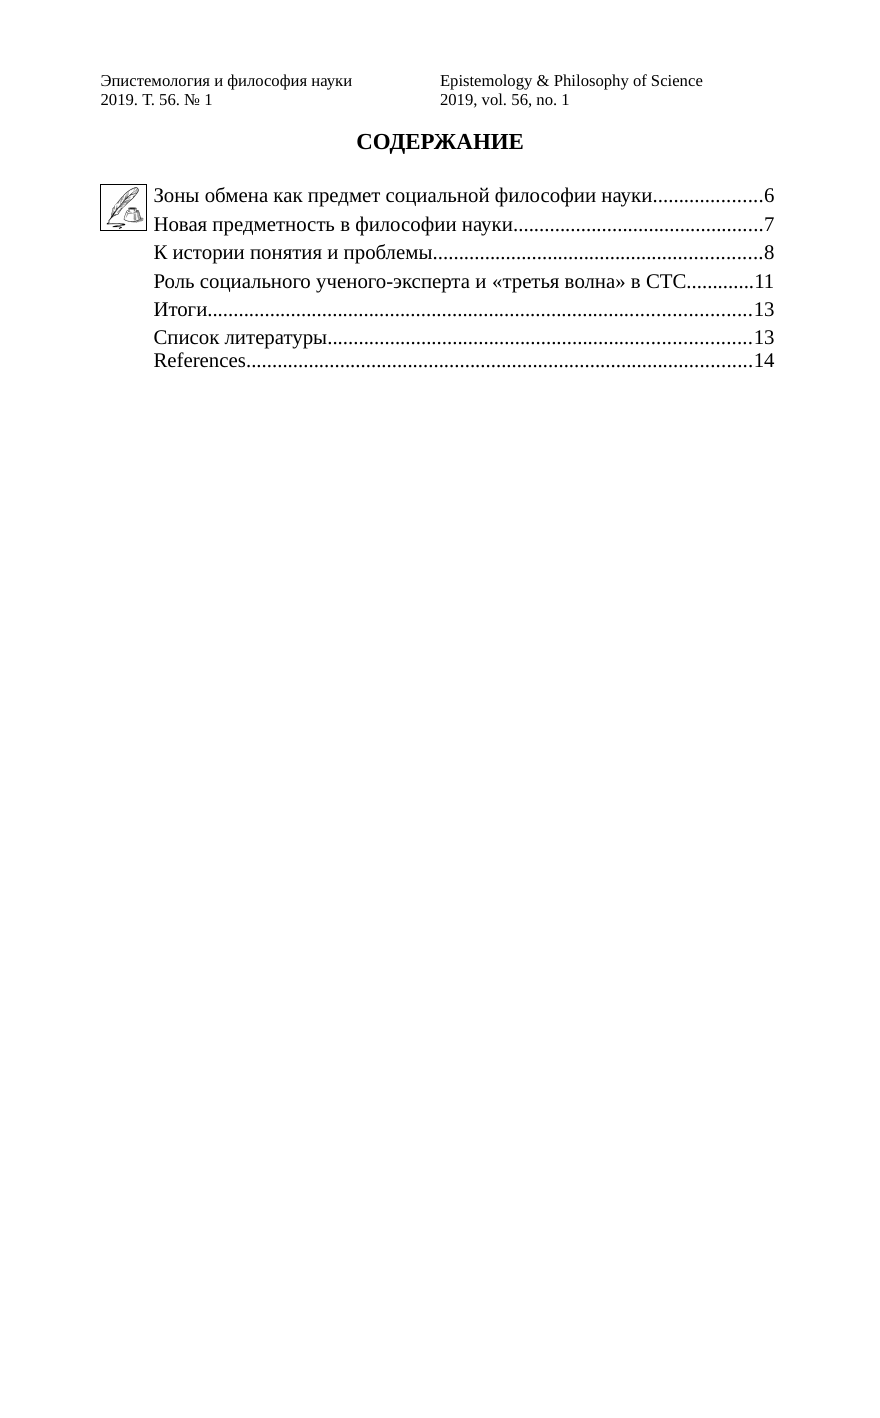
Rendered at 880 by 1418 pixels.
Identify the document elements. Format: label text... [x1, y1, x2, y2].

table_header [100, 184, 153, 373]
picture [101, 185, 146, 230]
subtitle СОДЕРЖАНИЕ [100, 130, 779, 155]
table_header Зоны обмена как предмет социальной философии науки 6 Новая предметность в философии науки 7 К истории понятия и проблемы 8 Роль социального ученого-эксперта и «третья волна» в СТС 11 Итоги 13 Список литературы 13 References 14 [153, 184, 779, 373]
